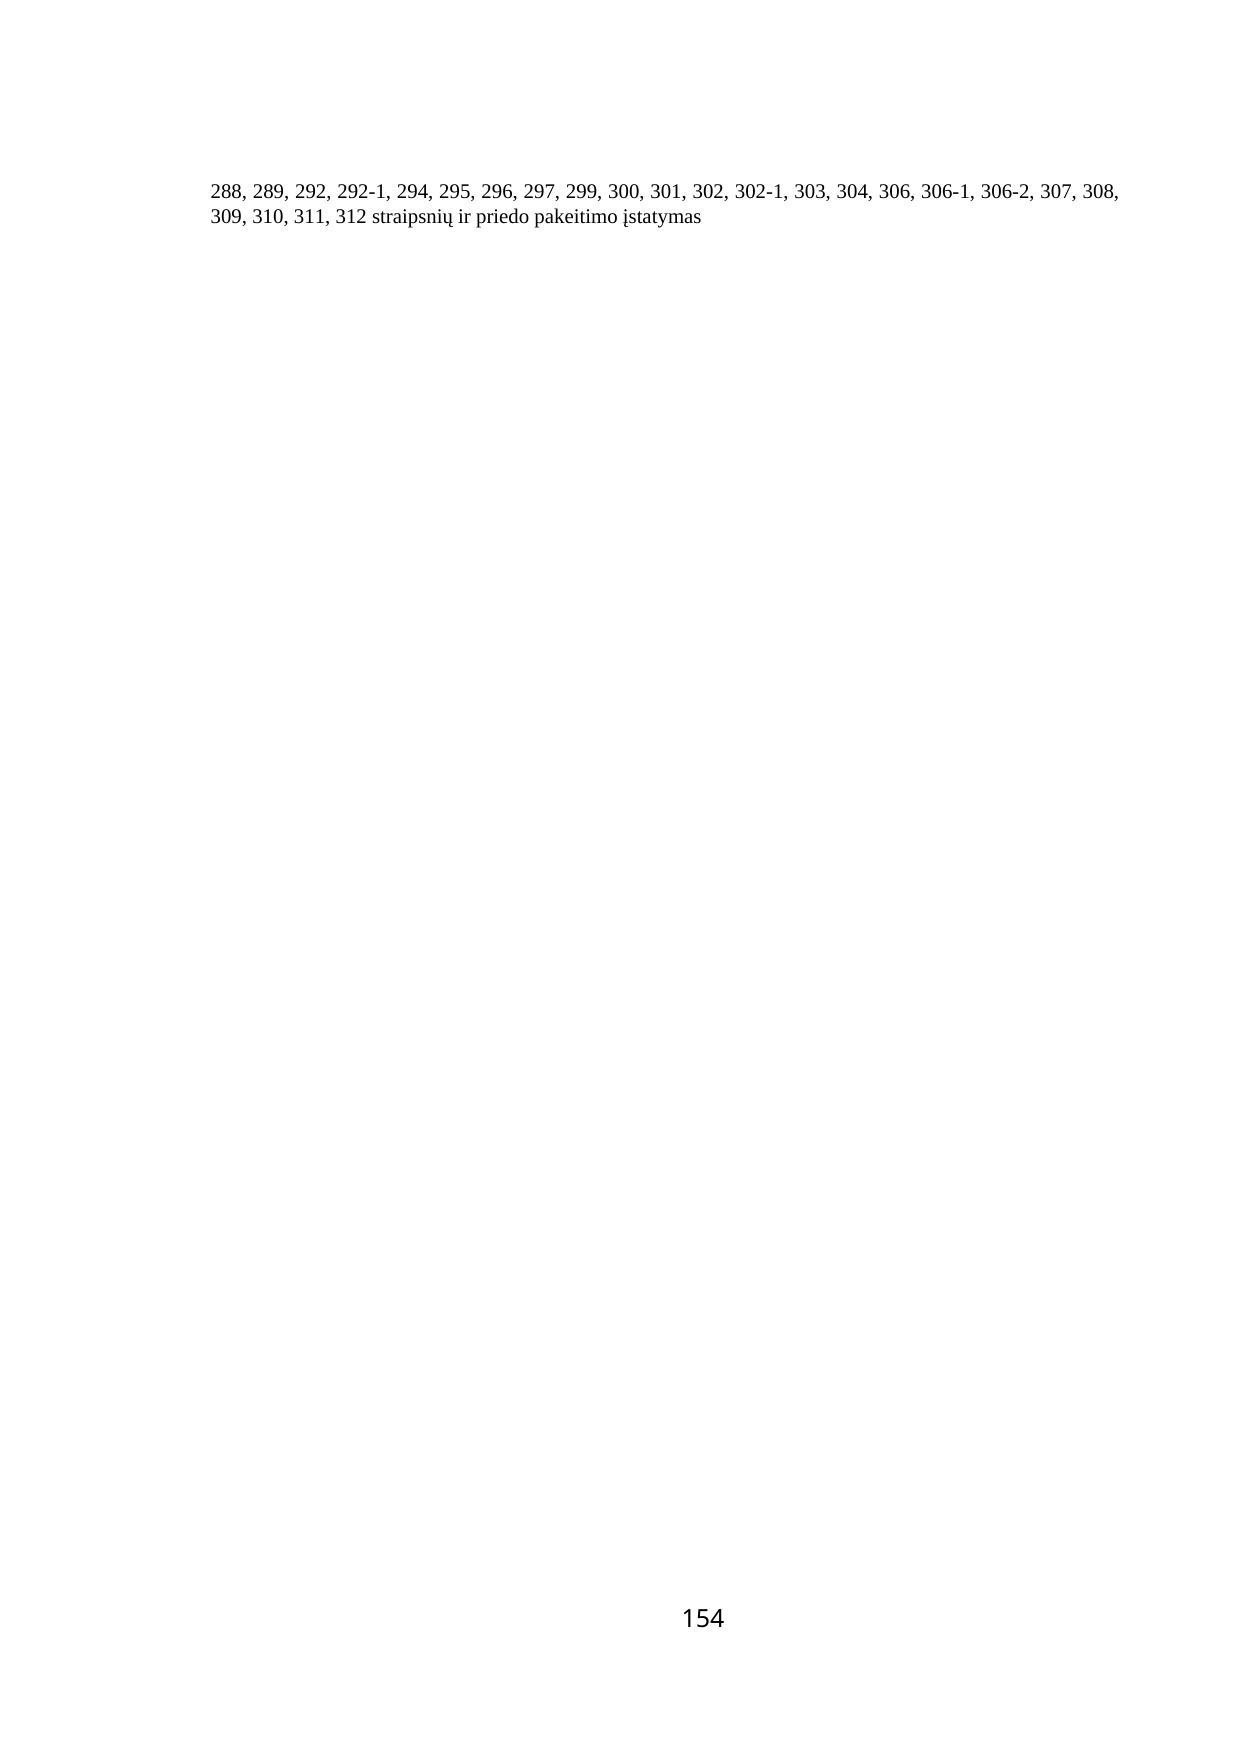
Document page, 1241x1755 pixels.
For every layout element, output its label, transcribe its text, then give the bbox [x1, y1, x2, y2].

text 288, 289, 292, 292-1, 294, 295, 296, 297, 299, 300, 301, 302, 302-1, 303, 304, 306, 306-1, 306-2, 307, 308, 309, 310, 311, 312 straipsnių ir priedo pakeitimo įstatymas [210, 179, 1120, 228]
